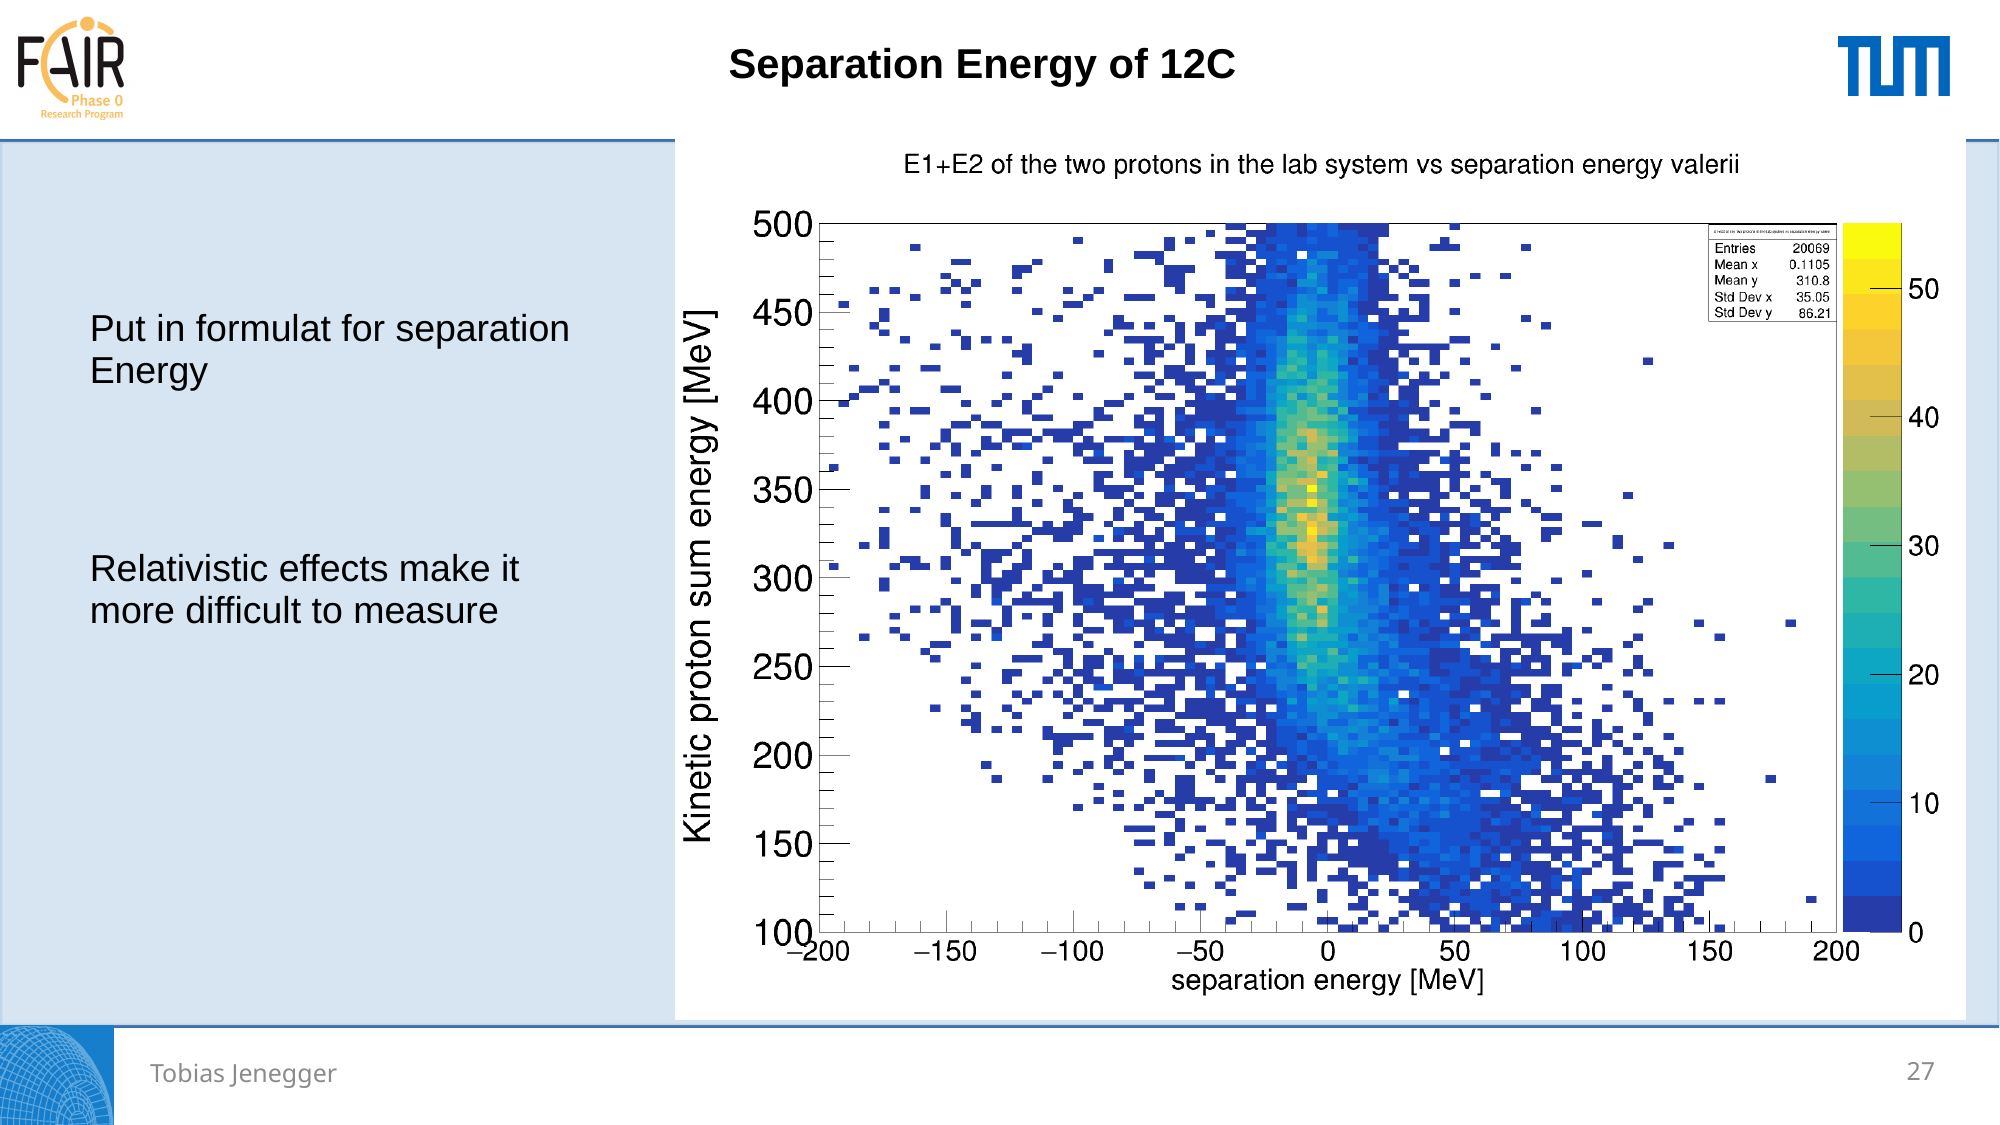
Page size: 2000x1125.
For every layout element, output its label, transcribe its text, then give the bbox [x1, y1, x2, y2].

text_box Relativistic effects make it more difficult to measure [75, 539, 586, 639]
picture [675, 135, 1966, 1021]
picture [15, 15, 142, 120]
picture [1838, 36, 1950, 96]
picture [0, 1025, 114, 1125]
text_box Put in formulat for separation Energy [75, 299, 616, 399]
text_box Separation Energy of 12C [450, 33, 1516, 95]
